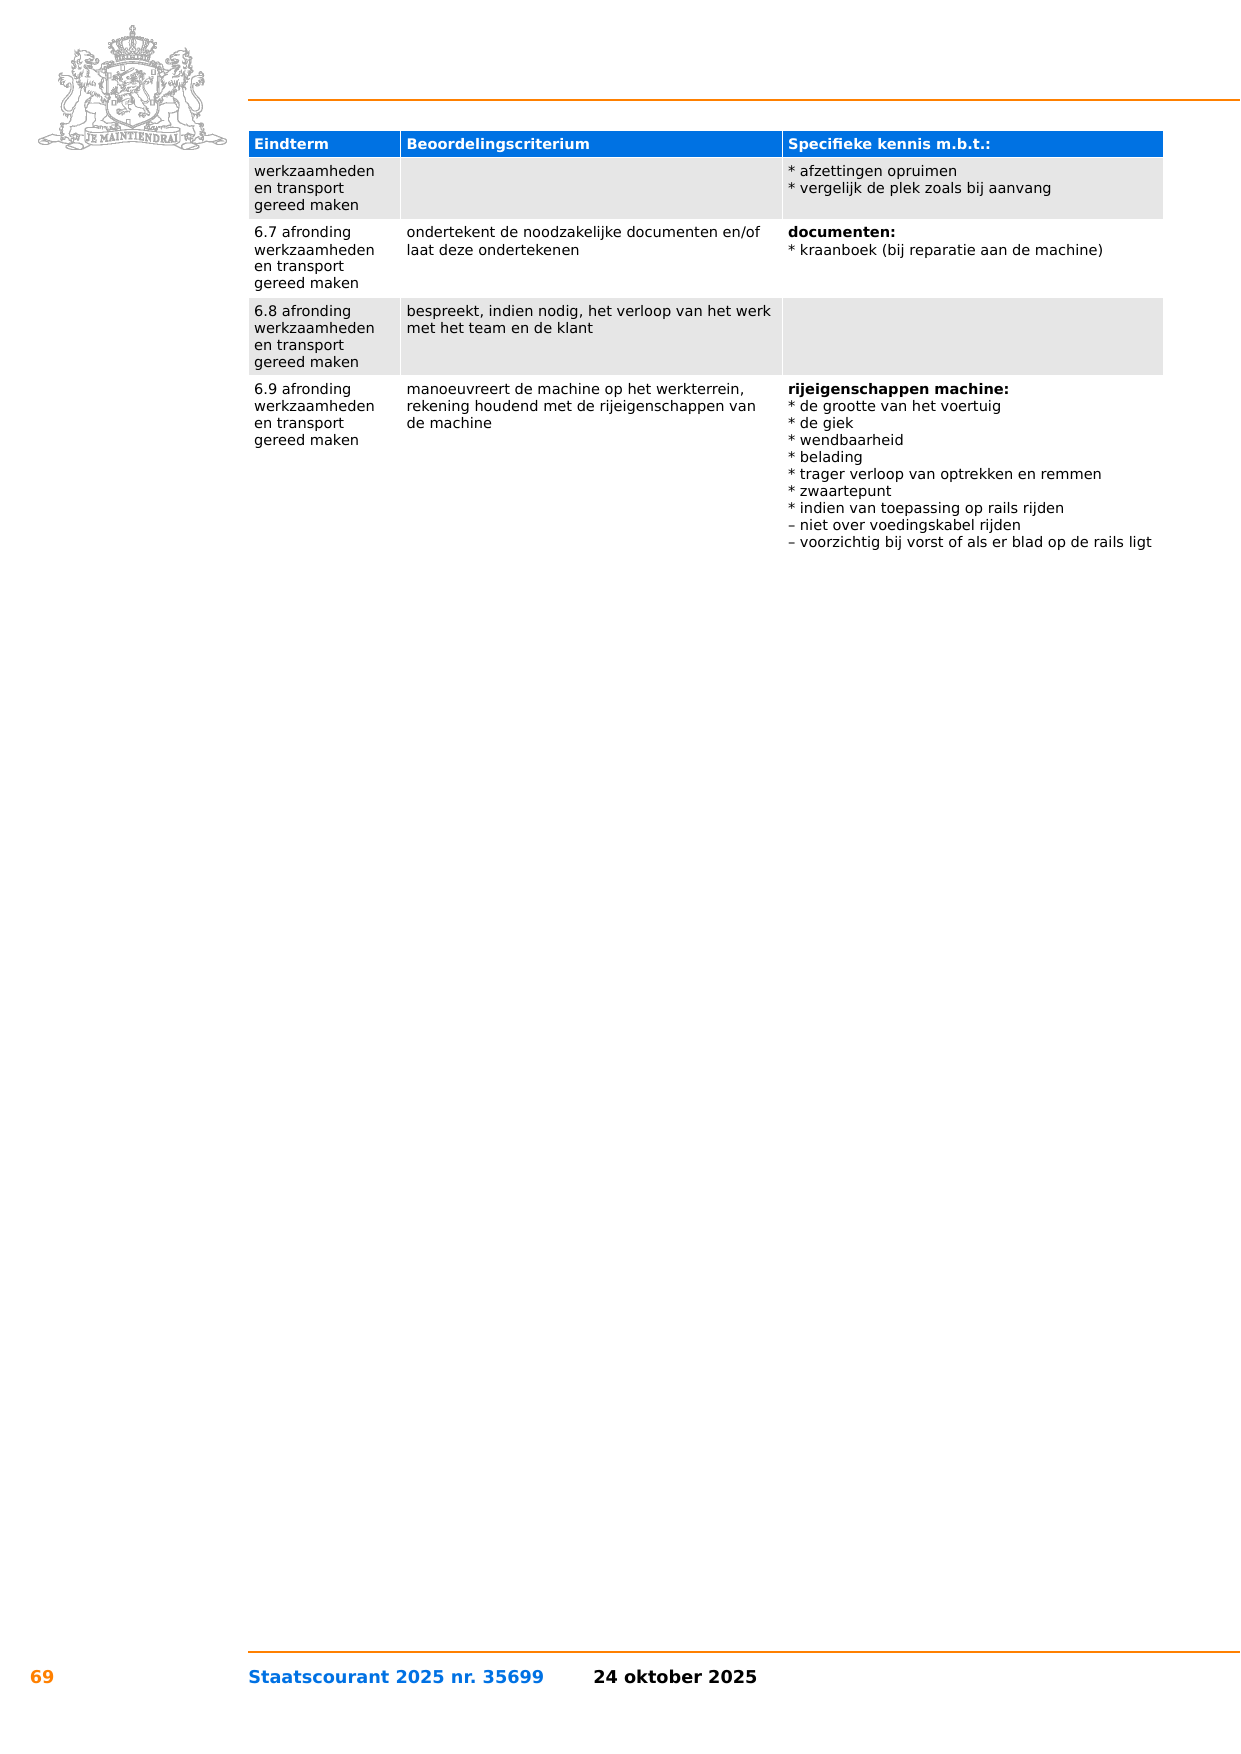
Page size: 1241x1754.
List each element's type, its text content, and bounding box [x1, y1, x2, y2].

table_cell werkzaamheden en transport gereed maken [249, 158, 400, 219]
table_header Beoordelingscriterium [401, 131, 782, 157]
table_cell [783, 298, 1163, 375]
table_cell * afzettingen opruimen * vergelijk de plek zoals bij aanvang [783, 158, 1163, 219]
table_header Eindterm [249, 131, 400, 157]
table_header Specifieke kennis m.b.t.: [783, 131, 1163, 157]
table_cell 6.9 afronding werkzaamheden en transport gereed maken [249, 376, 400, 556]
table_cell manoeuvreert de machine op het werkterrein, rekening houdend met de rijeigenschappen van de machine [401, 376, 782, 556]
table_cell rijeigenschappen machine: * de grootte van het voertuig * de giek * wendbaarheid * belading * trager verloop van optrekken en remmen * zwaartepunt * indien van toepassing op rails rijden – niet over voedingskabel rijden – voorzichtig bij vorst of als er blad op de rails ligt [783, 376, 1163, 556]
picture [38, 25, 227, 150]
table_cell 6.8 afronding werkzaamheden en transport gereed maken [249, 298, 400, 375]
table_cell bespreekt, indien nodig, het verloop van het werk met het team en de klant [401, 298, 782, 375]
table_cell ondertekent de noodzakelijke documenten en/of laat deze ondertekenen [401, 220, 782, 297]
table_cell 6.7 afronding werkzaamheden en transport gereed maken [249, 220, 400, 297]
table_cell documenten: * kraanboek (bij reparatie aan de machine) [783, 220, 1163, 297]
table_cell [401, 158, 782, 219]
